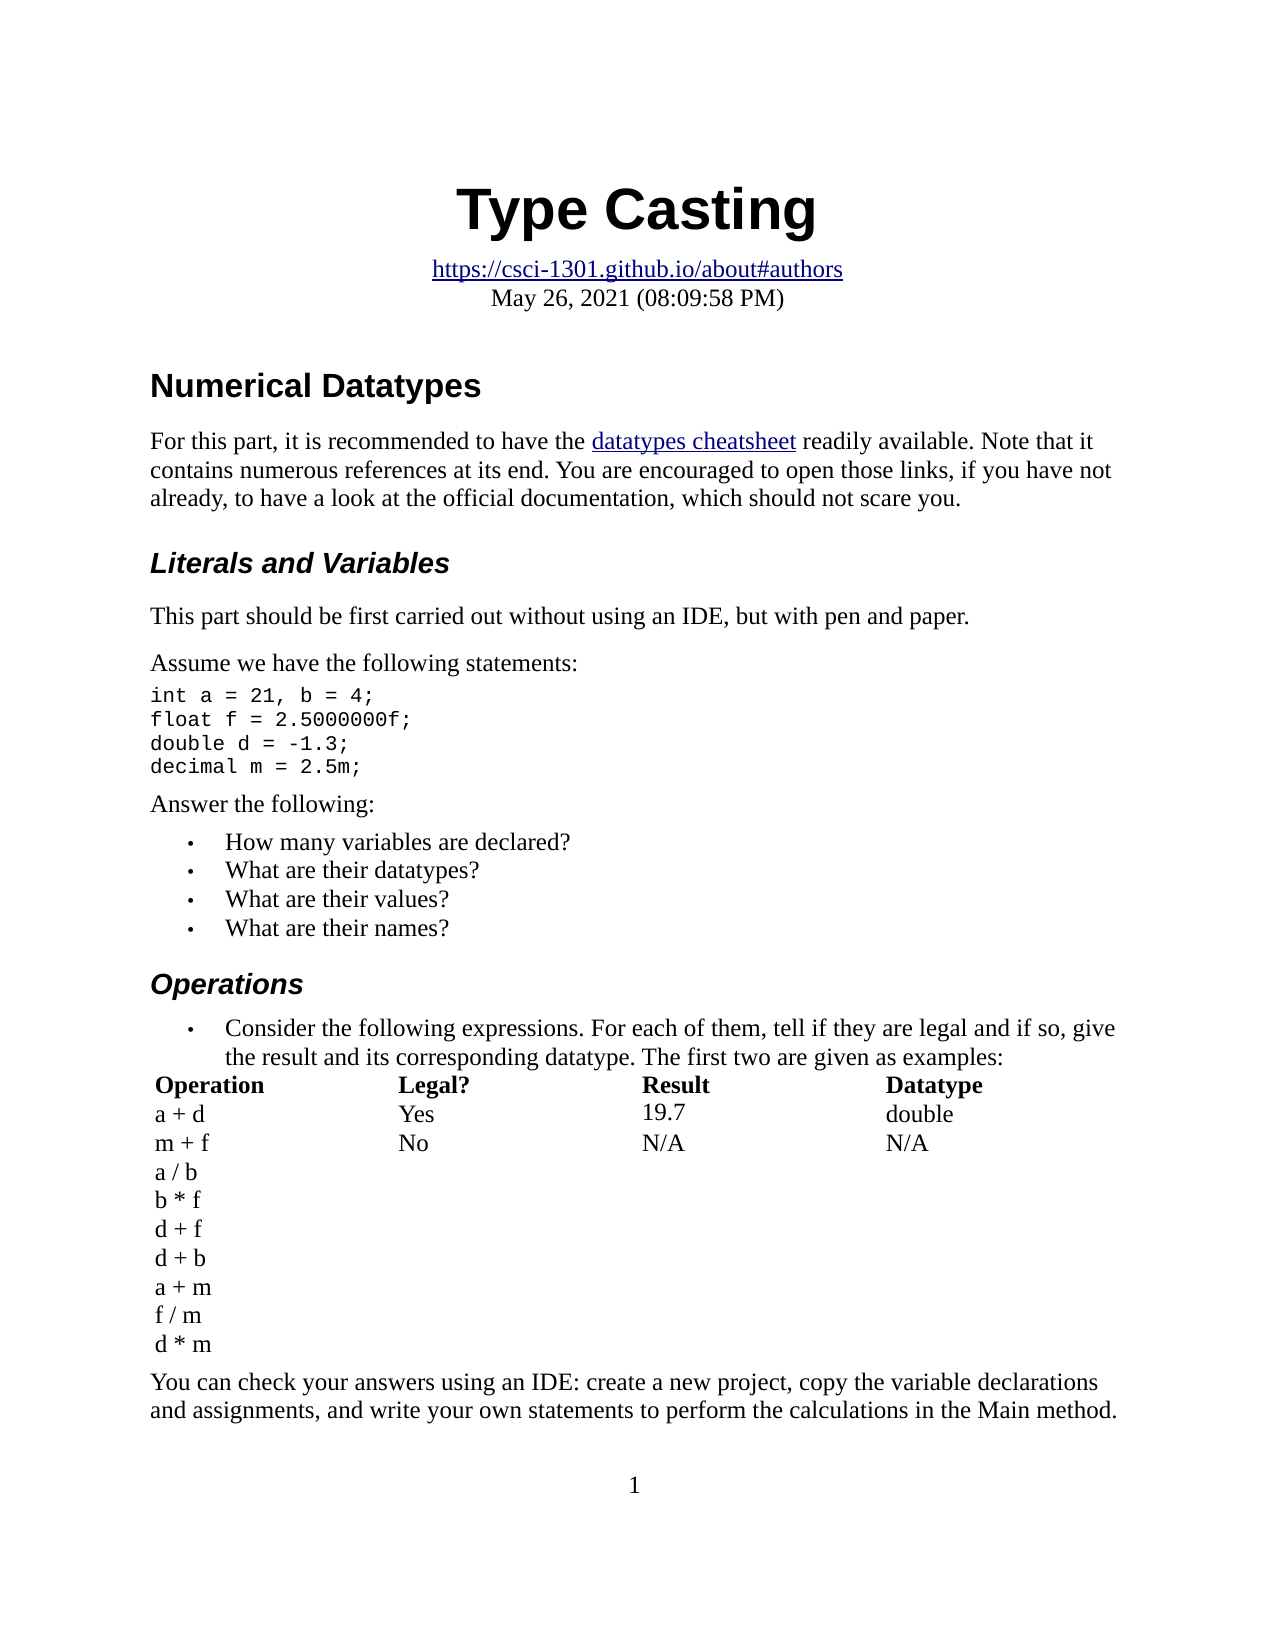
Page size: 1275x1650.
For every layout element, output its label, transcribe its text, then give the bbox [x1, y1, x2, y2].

table_cell [638, 1185, 881, 1214]
text This part should be first carried out without using an IDE, but with pen and paper. [150, 601, 1125, 630]
subtitle Literals and Variables [150, 546, 1125, 580]
table_cell [881, 1300, 1125, 1329]
table_cell [394, 1243, 637, 1272]
table_header Operation [150, 1070, 394, 1099]
table_cell [881, 1185, 1125, 1214]
table_cell a + m [150, 1272, 394, 1300]
table_cell d * m [150, 1329, 394, 1358]
text May 26, 2021 (08:09:58 PM) [150, 283, 1125, 312]
table_cell [394, 1300, 637, 1329]
text https://csci-1301.github.io/about#authors [150, 254, 1125, 283]
subtitle Operations [150, 967, 1125, 1000]
table_header Result [638, 1070, 881, 1099]
text decimal m = 2.5m; [150, 756, 1125, 780]
table_cell a / b [150, 1157, 394, 1185]
list Consider the following expressions. For each of them, tell if they are legal and if so, give the result and its corresponding datatype. The first two are given as examples: [187, 1013, 1125, 1070]
table_cell [881, 1214, 1125, 1243]
table_cell [638, 1157, 881, 1185]
table_cell d + f [150, 1214, 394, 1243]
table_cell double [881, 1099, 1125, 1128]
table_cell m + f [150, 1128, 394, 1157]
table_cell [638, 1243, 881, 1272]
text Answer the following: [150, 789, 1125, 818]
text For this part, it is recommended to have the datatypes cheatsheet readily available. Note that it contains numerous references at its end. You are encouraged to open those links, if you have not already, to have a look at the official documentation, which should not scare you. [150, 426, 1125, 512]
table_cell [638, 1329, 881, 1358]
table_cell b * f [150, 1185, 394, 1214]
list What are their names? [187, 913, 1125, 942]
subtitle Numerical Datatypes [150, 366, 1125, 404]
table_cell [394, 1214, 637, 1243]
table_cell Yes [394, 1099, 637, 1128]
table_cell a + d [150, 1099, 394, 1128]
list What are their datatypes? [187, 856, 1125, 884]
table_header Legal? [394, 1070, 637, 1099]
table_cell [394, 1329, 637, 1358]
table_cell f / m [150, 1300, 394, 1329]
table_cell [638, 1099, 881, 1128]
title Type Casting [150, 175, 1125, 242]
table_cell N/A [881, 1128, 1125, 1157]
text You can check your answers using an IDE: create a new project, copy the variable declarations and assignments, and write your own statements to perform the calculations in the Main method. [150, 1367, 1125, 1424]
table_header Datatype [881, 1070, 1125, 1099]
list How many variables are declared? [187, 827, 1125, 856]
table_cell [881, 1243, 1125, 1272]
text float f = 2.5000000f; [150, 709, 1125, 733]
list What are their values? [187, 884, 1125, 913]
table_cell No [394, 1128, 637, 1157]
table_cell [881, 1272, 1125, 1300]
table_cell [638, 1272, 881, 1300]
table_cell [881, 1157, 1125, 1185]
table_cell [394, 1157, 637, 1185]
table_cell d + b [150, 1243, 394, 1272]
table_cell [638, 1300, 881, 1329]
text int a = 21, b = 4; [150, 686, 1125, 709]
text Assume we have the following statements: [150, 648, 1125, 677]
table_cell [638, 1214, 881, 1243]
table_cell N/A [638, 1128, 881, 1157]
table_cell [394, 1185, 637, 1214]
text double d = -1.3; [150, 733, 1125, 756]
table_cell [881, 1329, 1125, 1358]
table_cell [394, 1272, 637, 1300]
